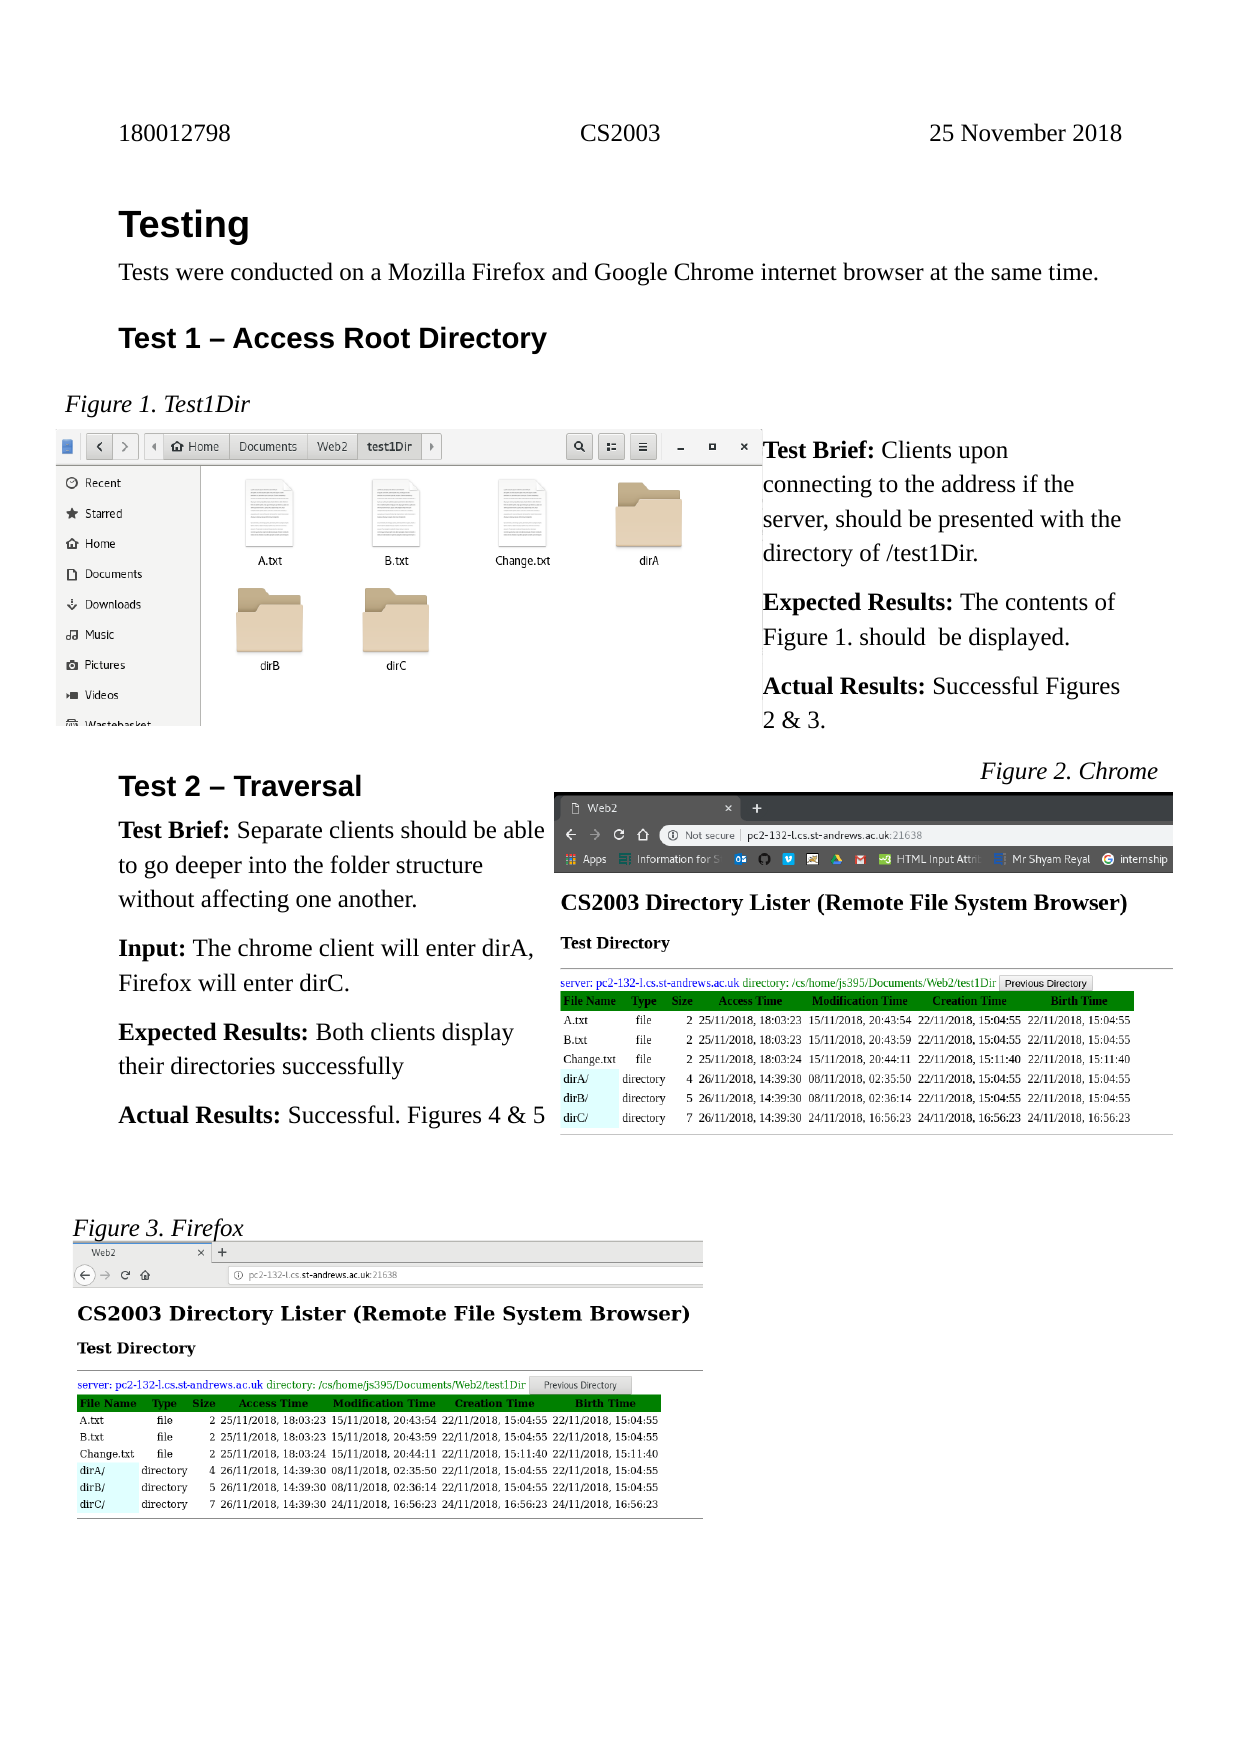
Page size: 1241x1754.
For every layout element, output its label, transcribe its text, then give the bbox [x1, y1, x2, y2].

text Expected Results: The contents of Figure 1. should be displayed. [763, 587, 1122, 651]
text Input: The chrome client will enter dirA, Firefox will enter dirC. [118, 933, 554, 996]
subtitle Test 2 – Traversal [118, 769, 1122, 803]
text Actual Results: Successful. Figures 4 & 5 [118, 1100, 554, 1129]
picture [554, 792, 1173, 1174]
text Test Brief: Clients upon connecting to the address if the server, should be presented with the directory of /test1Dir. [118, 367, 1122, 567]
subtitle Testing [118, 201, 1122, 245]
text Actual Results: Successful Figures 2 & 3. [118, 671, 1122, 734]
picture [72, 1240, 703, 1561]
text Expected Results: Both clients display their directories successfully [118, 1017, 554, 1080]
text Test Brief: Separate clients should be able to go deeper into the folder structure without affecting one another. [118, 815, 554, 913]
subtitle Test 1 – Access Root Directory [118, 321, 1122, 355]
picture [55, 429, 763, 726]
text Tests were conducted on a Mozilla Firefox and Google Chrome internet browser at the same time. [118, 257, 1122, 286]
